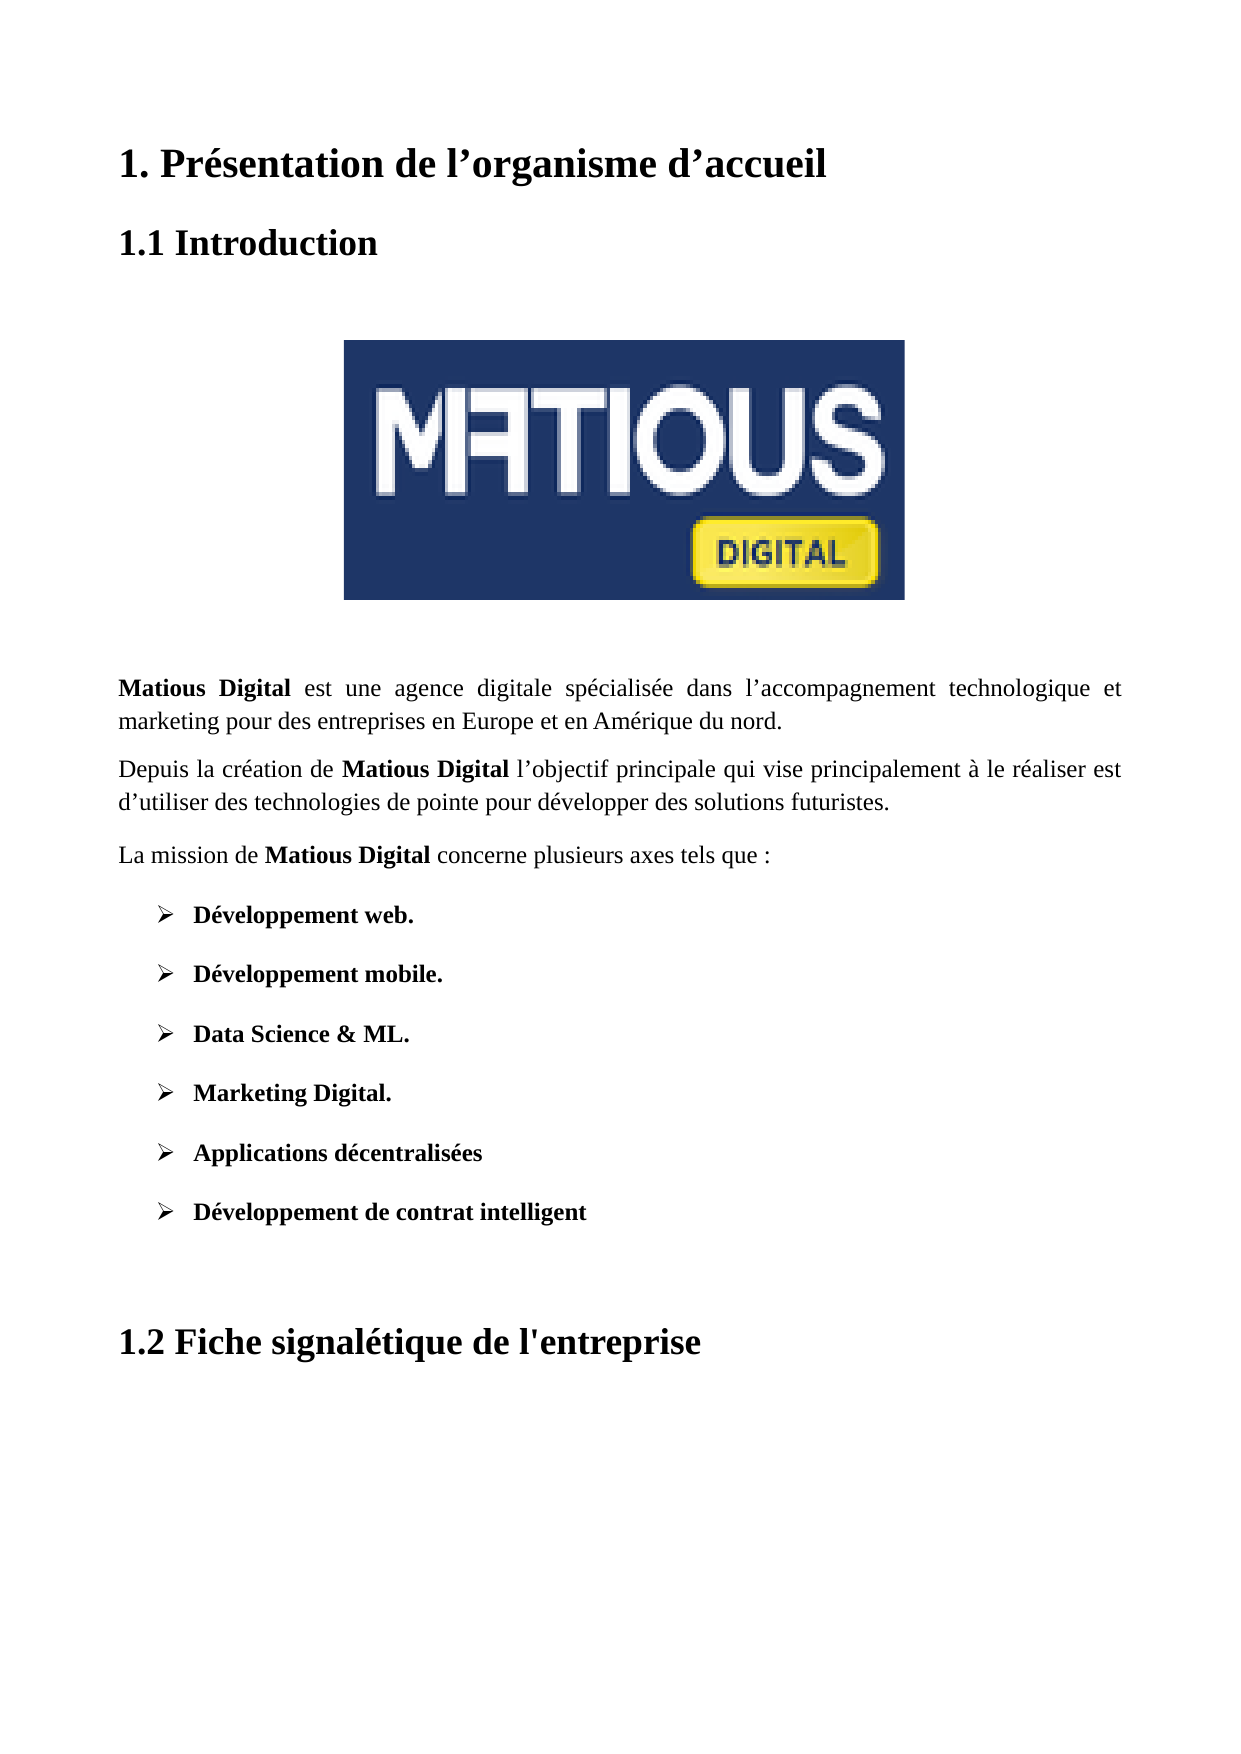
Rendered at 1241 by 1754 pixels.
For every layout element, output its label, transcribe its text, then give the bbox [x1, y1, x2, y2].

list Développement web. [156, 900, 1122, 929]
subtitle 1.2 Fiche signalétique de l'entreprise [118, 1319, 1122, 1362]
list Marketing Digital. [156, 1078, 1122, 1107]
subtitle 1. Présentation de l’organisme d’accueil [118, 139, 1122, 187]
list Développement de contrat intelligent [156, 1197, 1122, 1226]
subtitle 1.1 Introduction [118, 220, 1122, 263]
picture [343, 340, 905, 600]
text Matious Digital est une agence digitale spécialisée dans l’accompagnement technologique et marketing pour des entreprises en Europe et en Amérique du nord. [118, 673, 1122, 735]
list Développement mobile. [156, 959, 1122, 988]
list Applications décentralisées [156, 1138, 1122, 1167]
text La mission de Matious Digital concerne plusieurs axes tels que : [118, 840, 1122, 869]
text Depuis la création de Matious Digital l’objectif principale qui vise principalement à le réaliser est d’utiliser des technologies de pointe pour développer des solutions futuristes. [118, 754, 1122, 816]
list Data Science & ML. [156, 1019, 1122, 1048]
